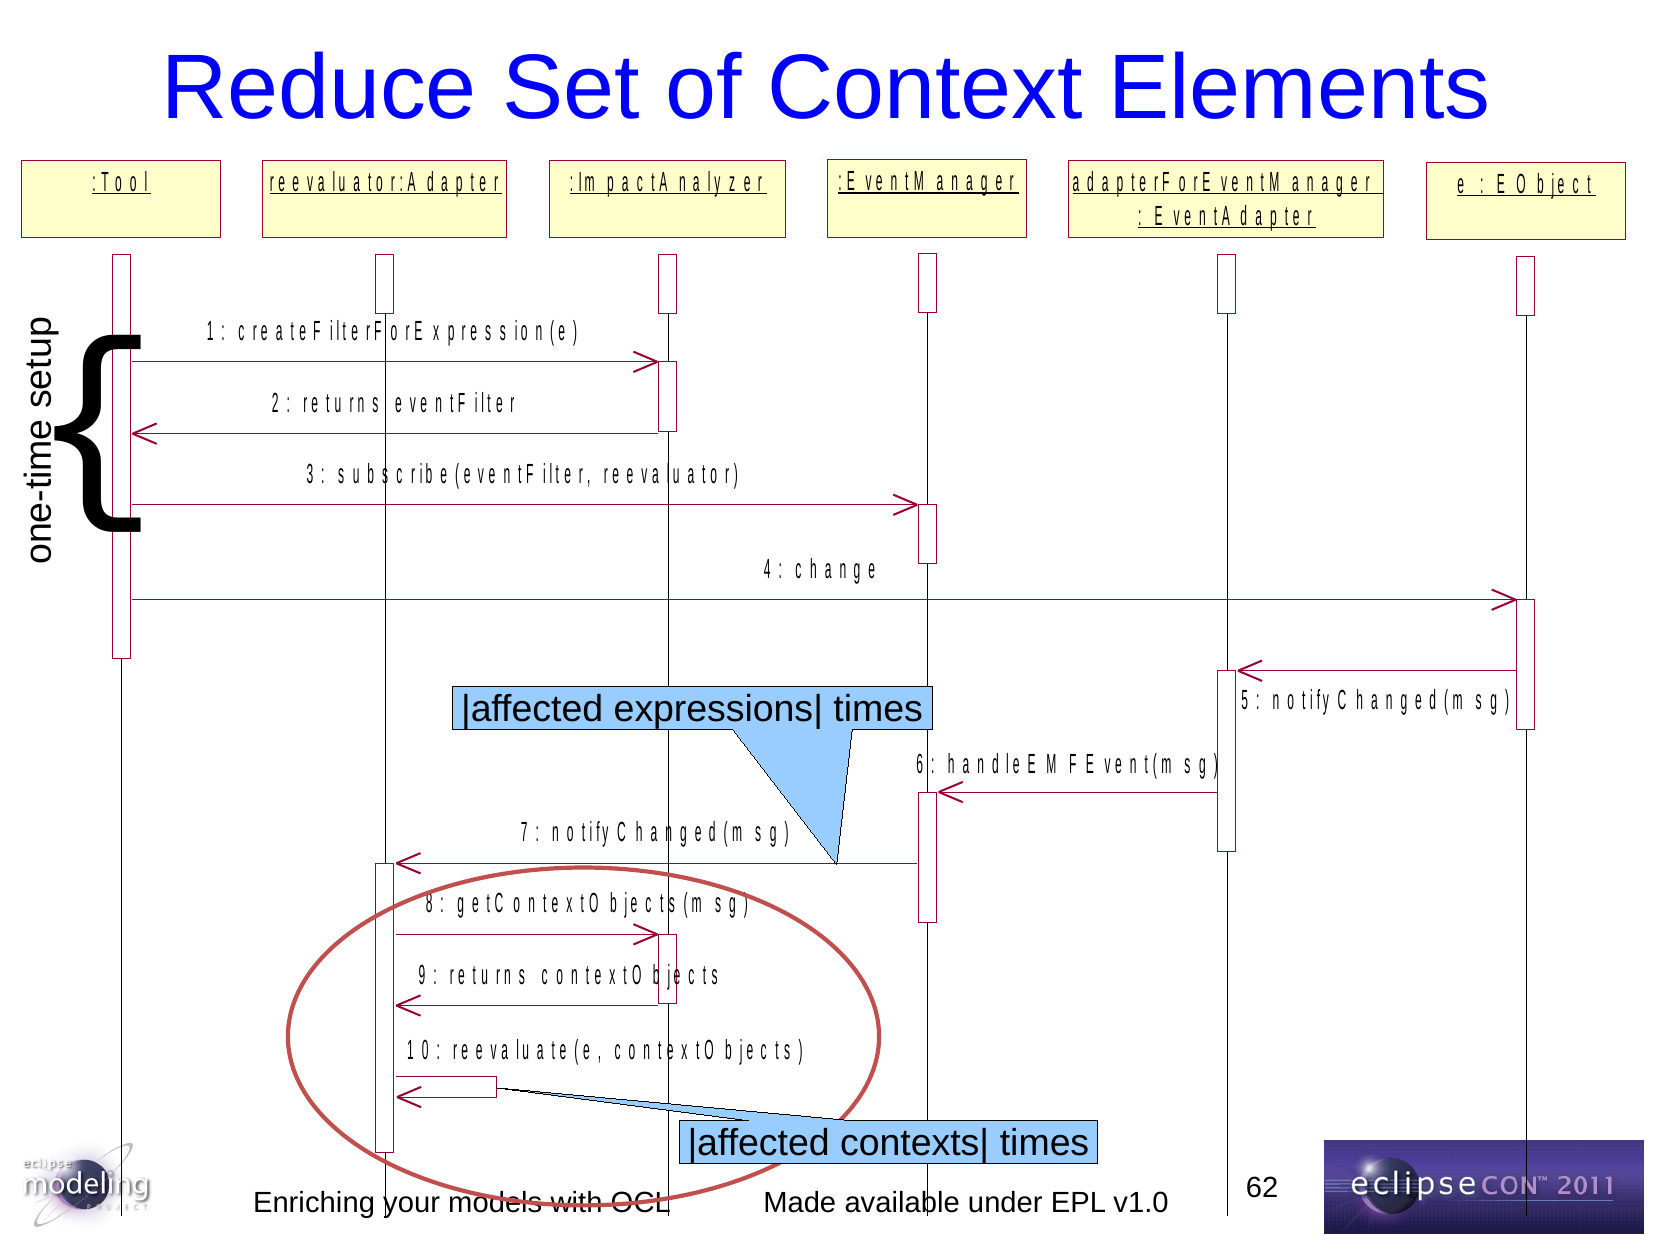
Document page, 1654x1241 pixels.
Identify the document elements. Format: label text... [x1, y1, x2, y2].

picture [0, 103, 1654, 1241]
title Reduce Set of Context Elements [82, 19, 1571, 155]
text_box |affected contexts| times [496, 1087, 1098, 1164]
text_box { [67, 304, 174, 560]
text_box |affected expressions| times [452, 686, 933, 865]
text_box one-time setup [9, 302, 67, 580]
